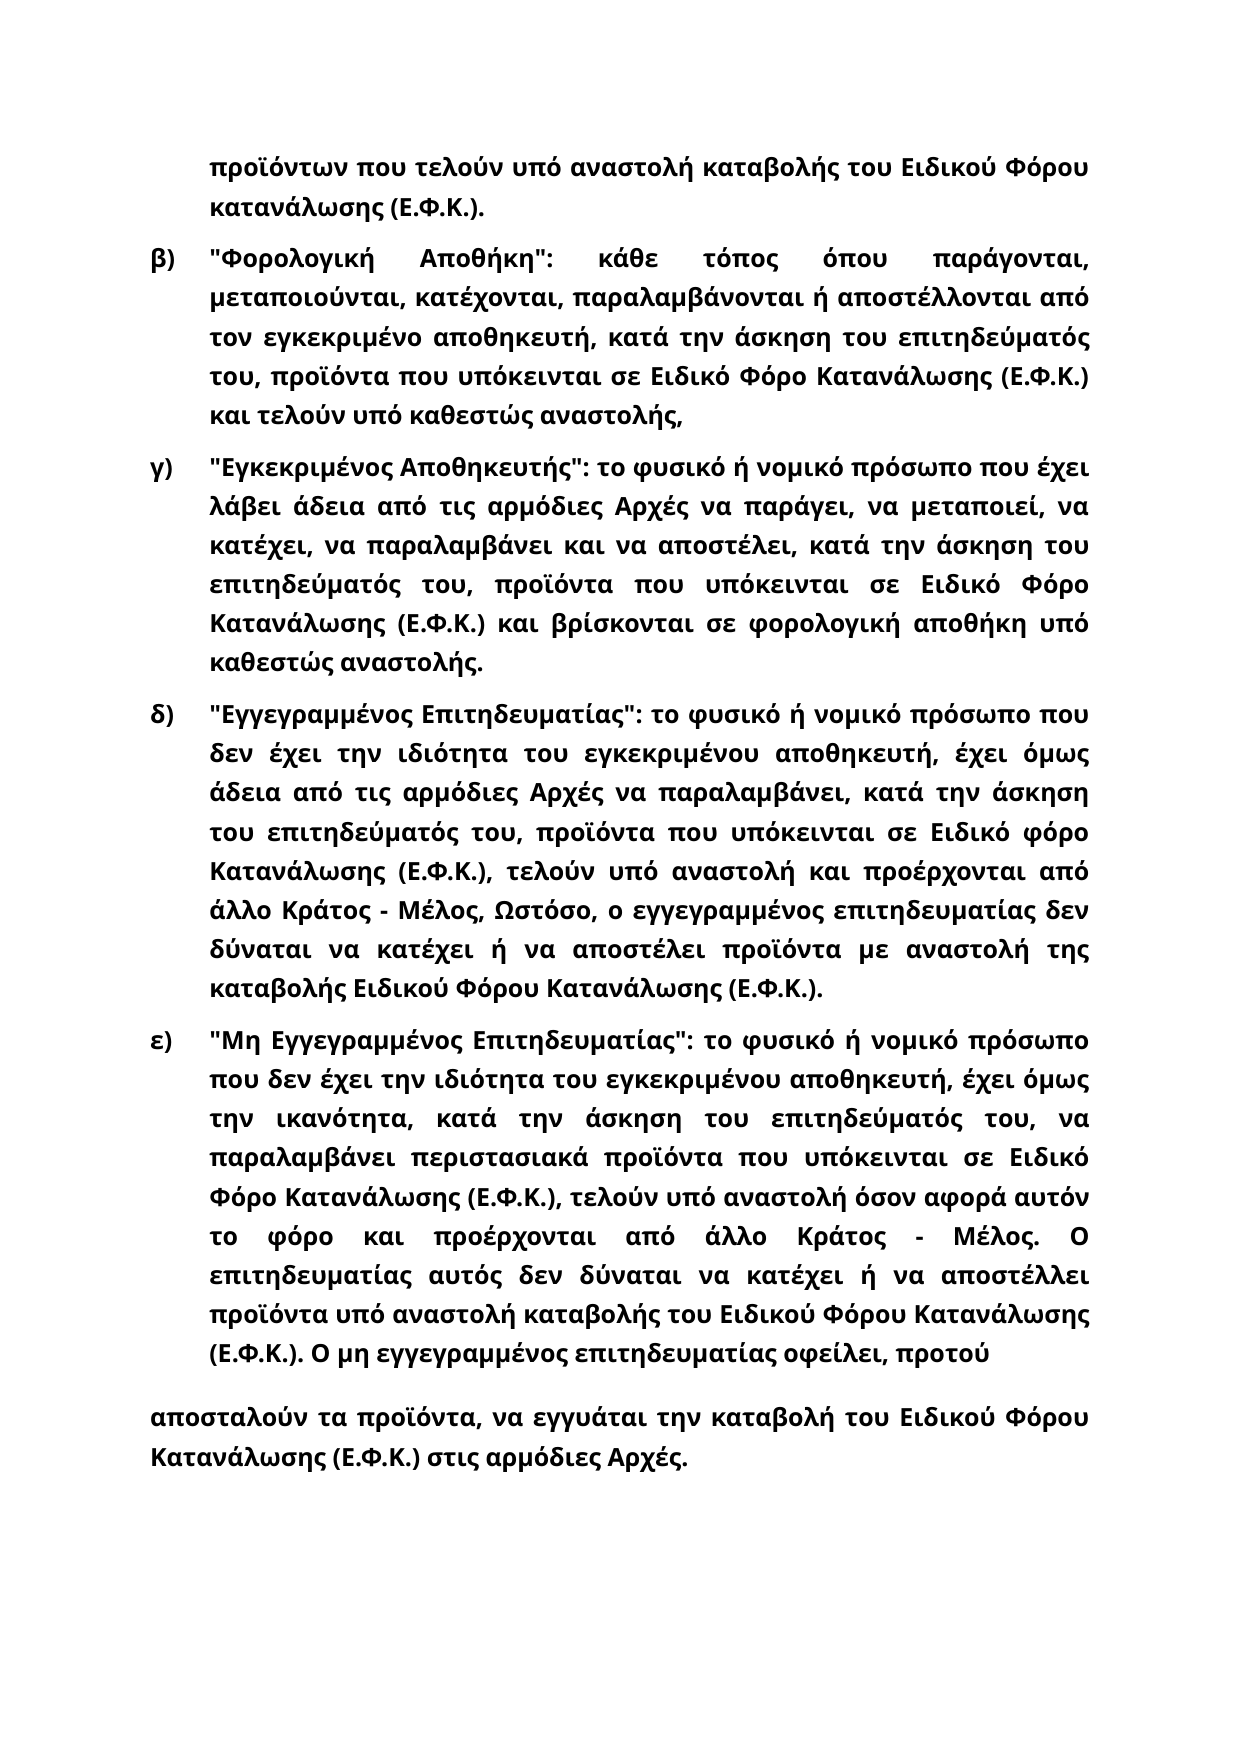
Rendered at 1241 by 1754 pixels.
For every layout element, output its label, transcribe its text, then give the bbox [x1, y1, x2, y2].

list β) "Φορολογική Αποθήκη": κάθε τόπος όπου παράγονται, μεταποιούνται, κατέχονται, παραλαμβάνονται ή αποστέλλονται από τον εγκεκριμένο αποθηκευτή, κατά την άσκηση του επιτηδεύματός του, προϊόντα που υπόκεινται σε Ειδικό Φόρο Κατανάλωσης (Ε.Φ.Κ.) και τελούν υπό καθεστώς αναστολής, [150, 241, 1090, 432]
list γ) "Εγκεκριμένος Αποθηκευτής": το φυσικό ή νομικό πρόσωπο που έχει λάβει άδεια από τις αρμόδιες Αρχές να παράγει, να μεταποιεί, να κατέχει, να παραλαμβάνει και να αποστέλει, κατά την άσκηση του επιτηδεύματός του, προϊόντα που υπόκεινται σε Ειδικό Φόρο Κατανάλωσης (Ε.Φ.Κ.) και βρίσκονται σε φορολογική αποθήκη υπό καθεστώς αναστολής. [150, 449, 1090, 679]
list δ) "Εγγεγραμμένος Επιτηδευματίας": το φυσικό ή νομικό πρόσωπο που δεν έχει την ιδιότητα του εγκεκριμένου αποθηκευτή, έχει όμως άδεια από τις αρμόδιες Αρχές να παραλαμβάνει, κατά την άσκηση του επιτηδεύματός του, προϊόντα που υπόκεινται σε Ειδικό φόρο Κατανάλωσης (Ε.Φ.Κ.), τελούν υπό αναστολή και προέρχονται από άλλο Κράτος - Μέλος, Ωστόσο, ο εγγεγραμμένος επιτηδευματίας δεν δύναται να κατέχει ή να αποστέλει προϊόντα με αναστολή της καταβολής Ειδικού Φόρου Κατανάλωσης (Ε.Φ.Κ.). [150, 697, 1090, 1005]
list προϊόντων που τελούν υπό αναστολή καταβολής του Ειδικού Φόρου κατανάλωσης (Ε.Φ.Κ.). [150, 150, 1090, 223]
text αποσταλούν τα προϊόντα, να εγγυάται την καταβολή του Ειδικού Φόρου Κατανάλωσης (Ε.Φ.Κ.) στις αρμόδιες Αρχές. [150, 1400, 1090, 1473]
list ε) "Μη Εγγεγραμμένος Επιτηδευματίας": το φυσικό ή νομικό πρόσωπο που δεν έχει την ιδιότητα του εγκεκριμένου αποθηκευτή, έχει όμως την ικανότητα, κατά την άσκηση του επιτηδεύματός του, να παραλαμβάνει περιστασιακά προϊόντα που υπόκεινται σε Ειδικό Φόρο Κατανάλωσης (Ε.Φ.Κ.), τελούν υπό αναστολή όσον αφορά αυτόν το φόρο και προέρχονται από άλλο Κράτος - Μέλος. Ο επιτηδευματίας αυτός δεν δύναται να κατέχει ή να αποστέλλει προϊόντα υπό αναστολή καταβολής του Ειδικού Φόρου Κατανάλωσης (Ε.Φ.Κ.). Ο μη εγγεγραμμένος επιτηδευματίας οφείλει, προτού [150, 1022, 1090, 1370]
